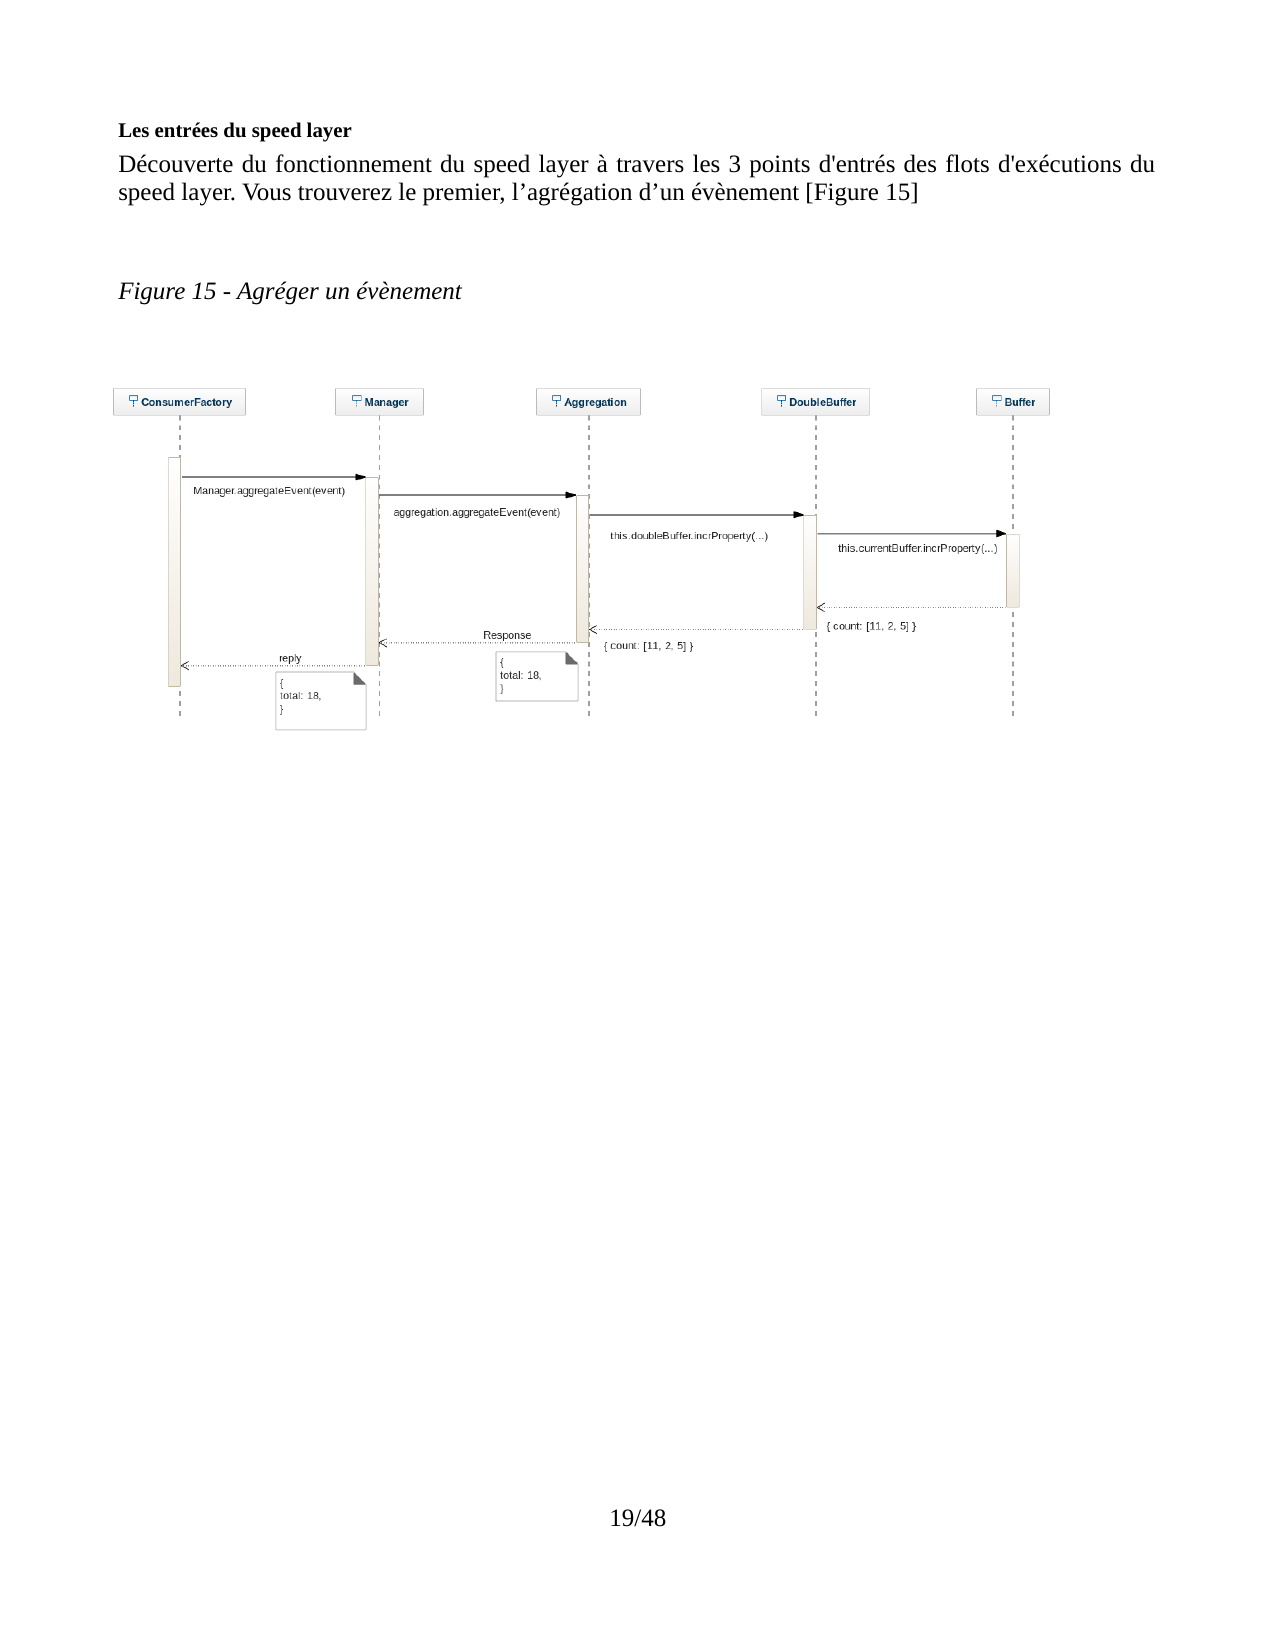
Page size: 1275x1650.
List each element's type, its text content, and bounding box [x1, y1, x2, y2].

text [61, 363, 1214, 791]
picture [60, 375, 1100, 762]
text Découverte du fonctionnement du speed layer à travers les 3 points d'entrés des flots d'exécutions du speed layer. Vous trouverez le premier, l’agrégation d’un évènement [Figure 15] [118, 149, 1157, 206]
subtitle Les entrées du speed layer [118, 118, 1157, 142]
text Figure 15 - Agréger un évènement [118, 276, 1157, 305]
